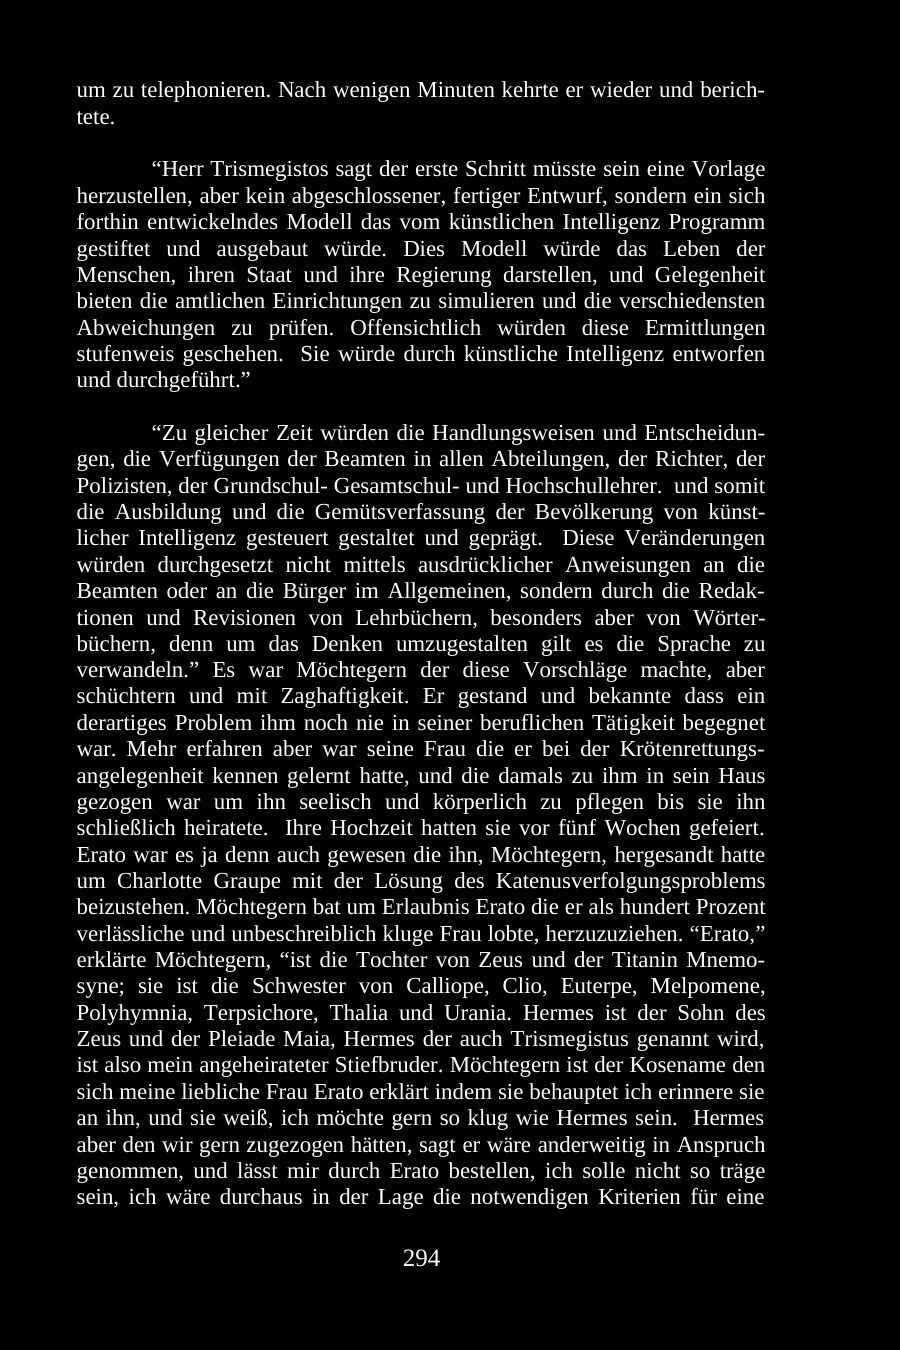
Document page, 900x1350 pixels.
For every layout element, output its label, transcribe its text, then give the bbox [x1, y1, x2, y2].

text “Herr Trismegistos sagt der erste Schritt müsste sein eine Vorlage herzustellen, aber kein abgeschlossener, fertiger Entwurf, sondern ein sich forthin entwickelndes Modell das vom künstlichen Intelligenz Programm gestiftet und ausgebaut würde. Dies Modell würde das Leben der Menschen, ihren Staat und ihre Regierung darstellen, und Gelegenheit bieten die amtlichen Einrichtungen zu simulieren und die verschiedensten Abweichungen zu prüfen. Offensichtlich würden diese Ermittlungen stufenweis geschehen. Sie würde durch künstliche Intelligenz entworfen und durchgeführt.” [76, 156, 766, 393]
text “Zu gleicher Zeit würden die Handlungsweisen und Entscheidun-gen, die Verfügungen der Beamten in allen Abteilungen, der Richter, der Polizisten, der Grundschul- Gesamtschul- und Hochschullehrer. und somit die Ausbildung und die Gemütsverfassung der Bevölkerung von künst-licher Intelligenz gesteuert gestaltet und geprägt. Diese Veränderungen würden durchgesetzt nicht mittels ausdrücklicher Anweisungen an die Beamten oder an die Bürger im Allgemeinen, sondern durch die Redak-tionen und Revisionen von Lehrbüchern, besonders aber von Wörter-büchern, denn um das Denken umzugestalten gilt es die Sprache zu verwandeln.” Es war Möchtegern der diese Vorschläge machte, aber schüchtern und mit Zaghaftigkeit. Er gestand und bekannte dass ein derartiges Problem ihm noch nie in seiner beruflichen Tätigkeit begegnet war. Mehr erfahren aber war seine Frau die er bei der Krötenrettungs-angelegenheit kennen gelernt hatte, und die damals zu ihm in sein Haus gezogen war um ihn seelisch und körperlich zu pflegen bis sie ihn schließlich heiratete. Ihre Hochzeit hatten sie vor fünf Wochen gefeiert. Erato war es ja denn auch gewesen die ihn, Möchtegern, hergesandt hatte um Charlotte Graupe mit der Lösung des Katenusverfolgungsproblems beizustehen. Möchtegern bat um Erlaubnis Erato die er als hundert Prozent verlässliche und unbeschreiblich kluge Frau lobte, herzuzuziehen. “Erato,” erklärte Möchtegern, “ist die Tochter von Zeus und der Titanin Mnemo-syne; sie ist die Schwester von Calliope, Clio, Euterpe, Melpomene, Polyhymnia, Terpsichore, Thalia und Urania. Hermes ist der Sohn des Zeus und der Pleiade Maia, Hermes der auch Trismegistus genannt wird, ist also mein angeheirateter Stiefbruder. Möchtegern ist der Kosename den sich meine liebliche Frau Erato erklärt indem sie behauptet ich erinnere sie an ihn, und sie weiß, ich möchte gern so klug wie Hermes sein. Hermes aber den wir gern zugezogen hätten, sagt er wäre anderweitig in Anspruch genommen, und lässt mir durch Erato bestellen, ich solle nicht so träge sein, ich wäre durchaus in der Lage die notwendigen Kriterien für eine [76, 419, 766, 1210]
text um zu telephonieren. Nach wenigen Minuten kehrte er wieder und berich-tete. [76, 76, 766, 129]
